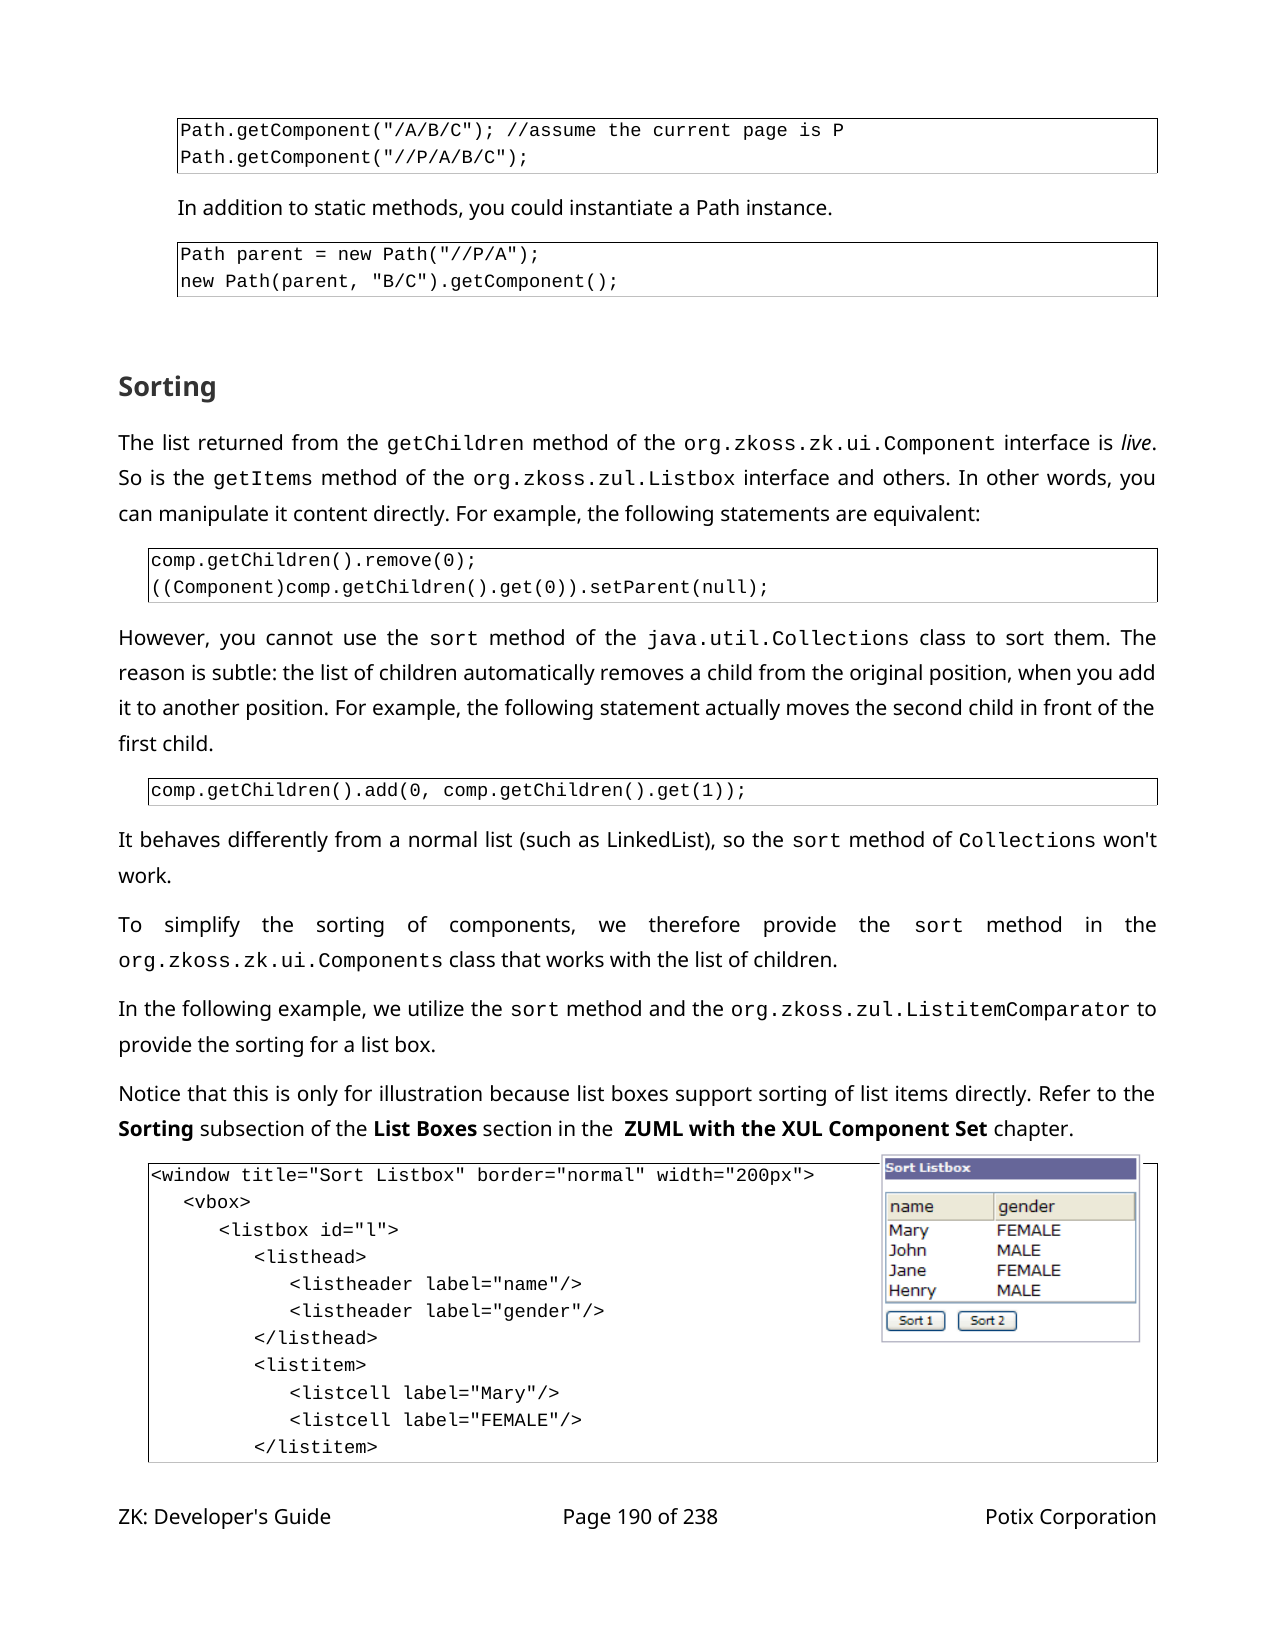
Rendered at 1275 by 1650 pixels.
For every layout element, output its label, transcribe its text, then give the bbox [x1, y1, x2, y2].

text comp.getChildren().remove(0); [149, 549, 1157, 572]
text The list returned from the getChildren method of the org.zkoss.zk.ui.Component interface is live. So is the getItems method of the org.zkoss.zul.Listbox interface and others. In other words, you can manipulate it content directly. For example, the following statements are equivalent: [118, 428, 1157, 527]
text Path parent = new Path("//P/A"); [178, 243, 1157, 266]
text Path.getComponent("//P/A/B/C"); [178, 145, 1157, 173]
text However, you cannot use the sort method of the java.util.Collections class to sort them. The reason is subtle: the list of children automatically removes a child from the original position, when you add it to another position. For example, the following statement actually moves the second child in front of the first child. [118, 623, 1157, 757]
text [1144, 1190, 1157, 1214]
text </listitem> [149, 1435, 1157, 1462]
text <listitem> [149, 1353, 1157, 1378]
text [1144, 1217, 1157, 1242]
text To simplify the sorting of components, we therefore provide the sort method in the org.zkoss.zk.ui.Components class that works with the list of children. [118, 910, 1157, 974]
text <listcell label="Mary"/> [149, 1381, 1157, 1405]
text [1144, 1244, 1157, 1269]
text It behaves differently from a normal list (such as LinkedList), so the sort method of Collections won't work. [118, 826, 1157, 889]
text comp.getChildren().add(0, comp.getChildren().get(1)); [149, 779, 1157, 805]
text <listhead> [149, 1244, 879, 1269]
text <vbox> [149, 1190, 879, 1214]
text Notice that this is only for illustration because list boxes support sorting of list items directly. Refer to the Sorting subsection of the List Boxes section in the ZUML with the XUL Component Set chapter. [118, 1079, 1157, 1142]
text <listheader label="gender"/> [149, 1299, 879, 1323]
text <listcell label="FEMALE"/> [149, 1408, 1157, 1432]
text <listbox id="l"> [149, 1217, 879, 1242]
text In the following example, we utilize the sort method and the org.zkoss.zul.ListitemComparator to provide the sorting for a list box. [118, 994, 1157, 1058]
text Path.getComponent("/A/B/C"); //assume the current page is P [178, 119, 1157, 142]
text In addition to static methods, you could instantiate a Path instance. [177, 193, 1157, 221]
text <listheader label="name"/> [149, 1272, 879, 1296]
text </listhead> [149, 1326, 1157, 1350]
text new Path(parent, "B/C").getComponent(); [178, 269, 1157, 296]
picture [879, 1152, 1144, 1345]
text <window title="Sort Listbox" border="normal" width="200px"> [149, 1164, 879, 1187]
text ((Component)comp.getChildren().get(0)).setParent(null); [149, 575, 1157, 602]
subtitle Sorting [118, 367, 1157, 404]
